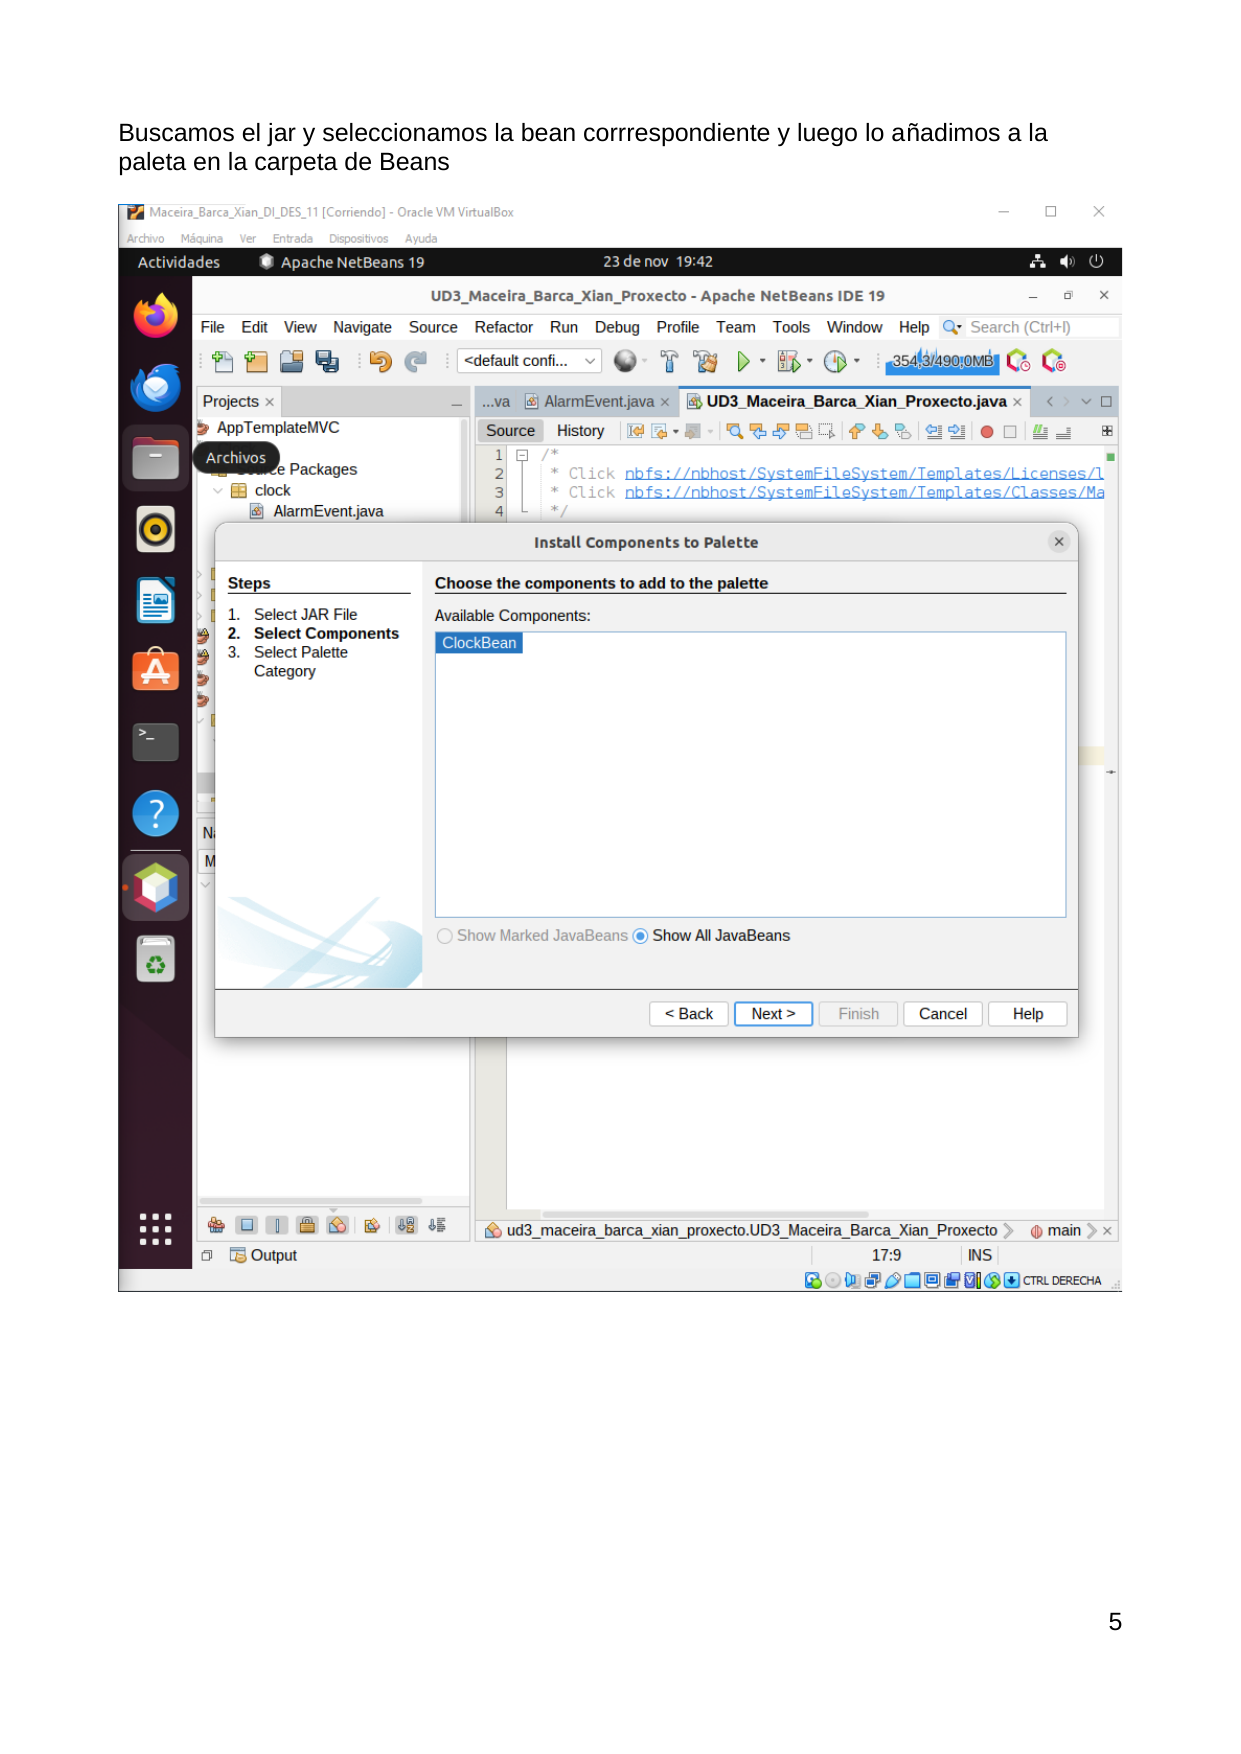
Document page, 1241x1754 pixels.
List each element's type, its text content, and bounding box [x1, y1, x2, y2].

text Buscamos el jar y seleccionamos la bean corrrespondiente y luego lo añadimos a la paleta en la carpeta de Beans [118, 118, 1122, 176]
picture [118, 204, 1123, 1292]
